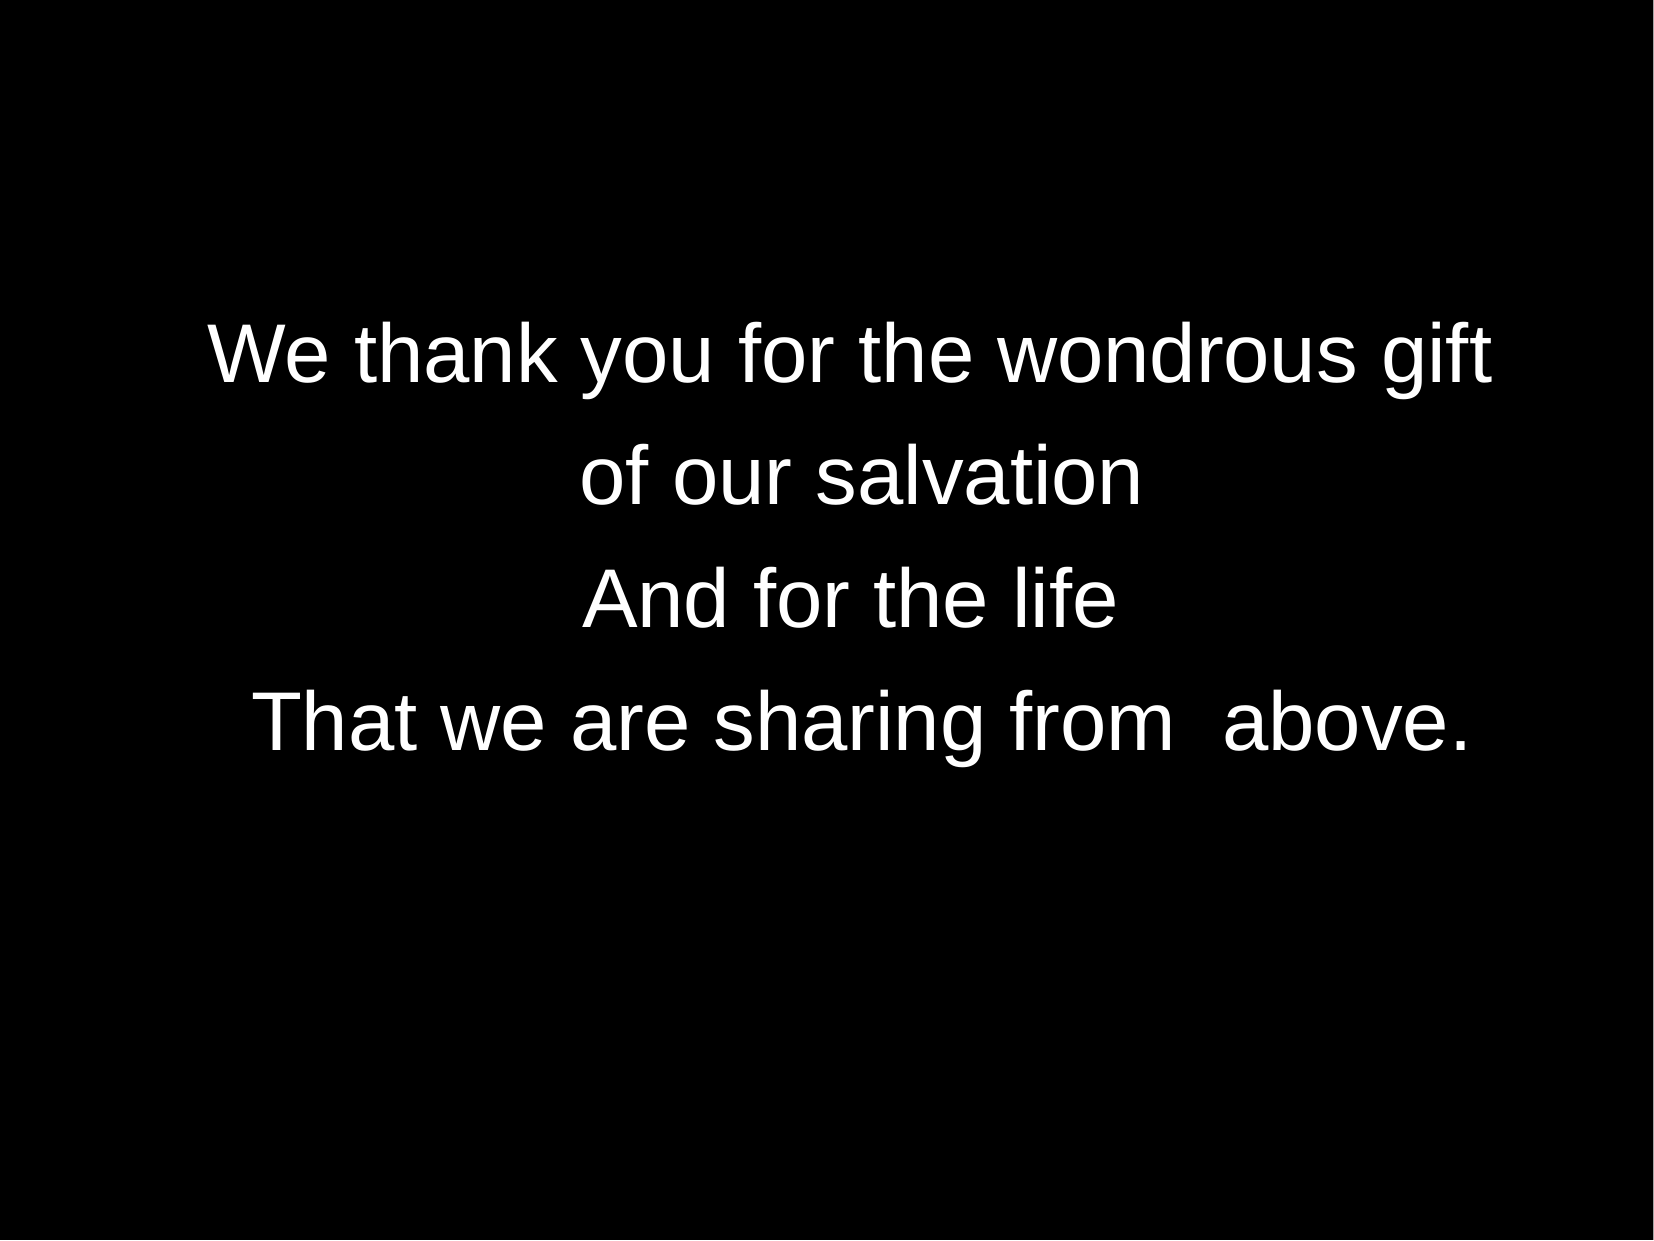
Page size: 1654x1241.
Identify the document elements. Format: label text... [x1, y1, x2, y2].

list We thank you for the wondrous gift of our salvation And for the life That we are sharing from above. [0, 307, 1654, 1027]
